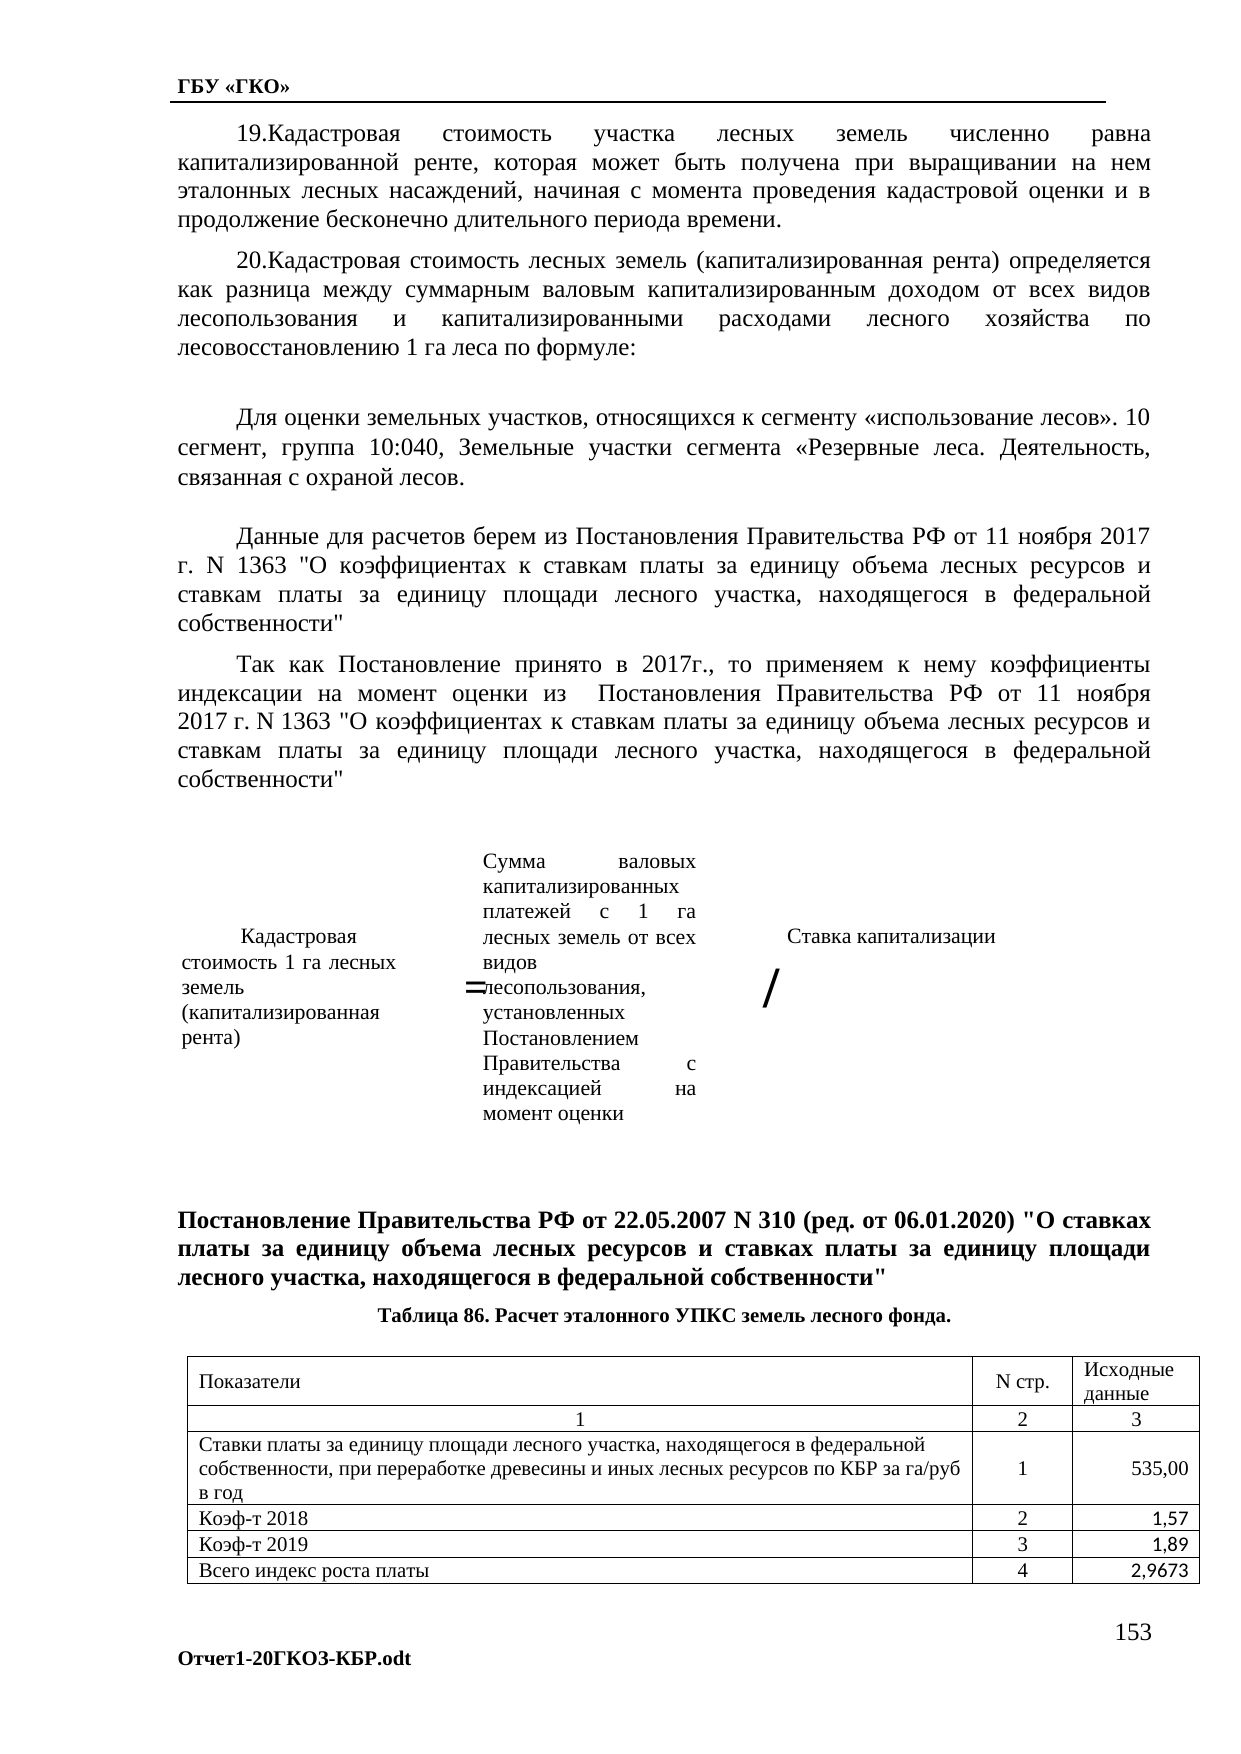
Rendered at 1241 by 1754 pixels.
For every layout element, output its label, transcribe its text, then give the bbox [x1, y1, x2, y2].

table_cell 3 [973, 1531, 1072, 1557]
table_header Кадастровая стоимость 1 га лесных земель (капитализированная рента) [177, 834, 401, 1127]
table_header / [700, 834, 773, 1127]
table_cell 4 [973, 1558, 1072, 1583]
table_cell 1,89 [1073, 1531, 1199, 1557]
text Для оценки земельных участков, относящихся к сегменту «использование лесов». 10 сегмент, группа 10:040, Земельные участки сегмента «Резервные леса. Деятельность, связанная с охраной лесов. [177, 402, 1152, 491]
table_cell 1 [973, 1432, 1072, 1504]
table_cell 2,9673 [1073, 1558, 1199, 1583]
text Данные для расчетов берем из Постановления Правительства РФ от 11 ноября 2017 г. N 1363 "О коэффициентах к ставкам платы за единицу объема лесных ресурсов и ставкам платы за единицу площади лесного участка, находящегося в федеральной собственности" [177, 521, 1152, 636]
table_cell 2 [973, 1505, 1072, 1530]
table_cell 2 [973, 1406, 1072, 1431]
text Так как Постановление принято в 2017г., то применяем к нему коэффициенты индексации на момент оценки из Постановления Правительства РФ от 11 ноября 2017 г. N 1363 "О коэффициентах к ставкам платы за единицу объема лесных ресурсов и ставкам платы за единицу площади лесного участка, находящегося в федеральной собственности" [177, 649, 1152, 793]
text Постановление Правительства РФ от 22.05.2007 N 310 (ред. от 06.01.2020) "О ставках платы за единицу объема лесных ресурсов и ставках платы за единицу площади лесного участка, находящегося в федеральной собственности" [177, 1205, 1152, 1291]
table_cell 1,57 [1073, 1505, 1199, 1530]
table_cell 3 [1073, 1406, 1199, 1431]
table_cell 535,00 [1073, 1432, 1199, 1504]
text 19.Кадастровая стоимость участка лесных земель численно равна капитализированной ренте, которая может быть получена при выращивании на нем эталонных лесных насаждений, начиная с момента проведения кадастровой оценки и в продолжение бесконечно длительного периода времени. [177, 118, 1152, 233]
table_cell N стр. [973, 1357, 1072, 1405]
table_cell Коэф-т 2018 [188, 1505, 972, 1530]
table_cell Показатели [188, 1357, 972, 1405]
table_header = [401, 834, 478, 1127]
table_header [187, 1328, 1200, 1356]
table_cell Всего индекс роста платы [188, 1558, 972, 1583]
table_cell Исходные данные [1073, 1357, 1199, 1405]
table_header Сумма валовых капитализированных платежей с 1 га лесных земель от всех видов лесопользования, установленных Постановлением Правительства с индексацией на момент оценки [479, 834, 700, 1127]
text Таблица 86. Расчет эталонного УПКС земель лесного фонда. [177, 1303, 1152, 1327]
table_cell 1 [188, 1406, 972, 1431]
table_cell Коэф-т 2019 [188, 1531, 972, 1557]
text 20.Кадастровая стоимость лесных земель (капитализированная рента) определяется как разница между суммарным валовым капитализированным доходом от всех видов лесопользования и капитализированными расходами лесного хозяйства по лесовосстановлению 1 га леса по формуле: [177, 246, 1152, 361]
table_cell Ставки платы за единицу площади лесного участка, находящегося в федеральной собственности, при переработке древесины и иных лесных ресурсов по КБР за га/руб в год [188, 1432, 972, 1504]
table_header Ставка капитализации [773, 834, 1053, 1127]
